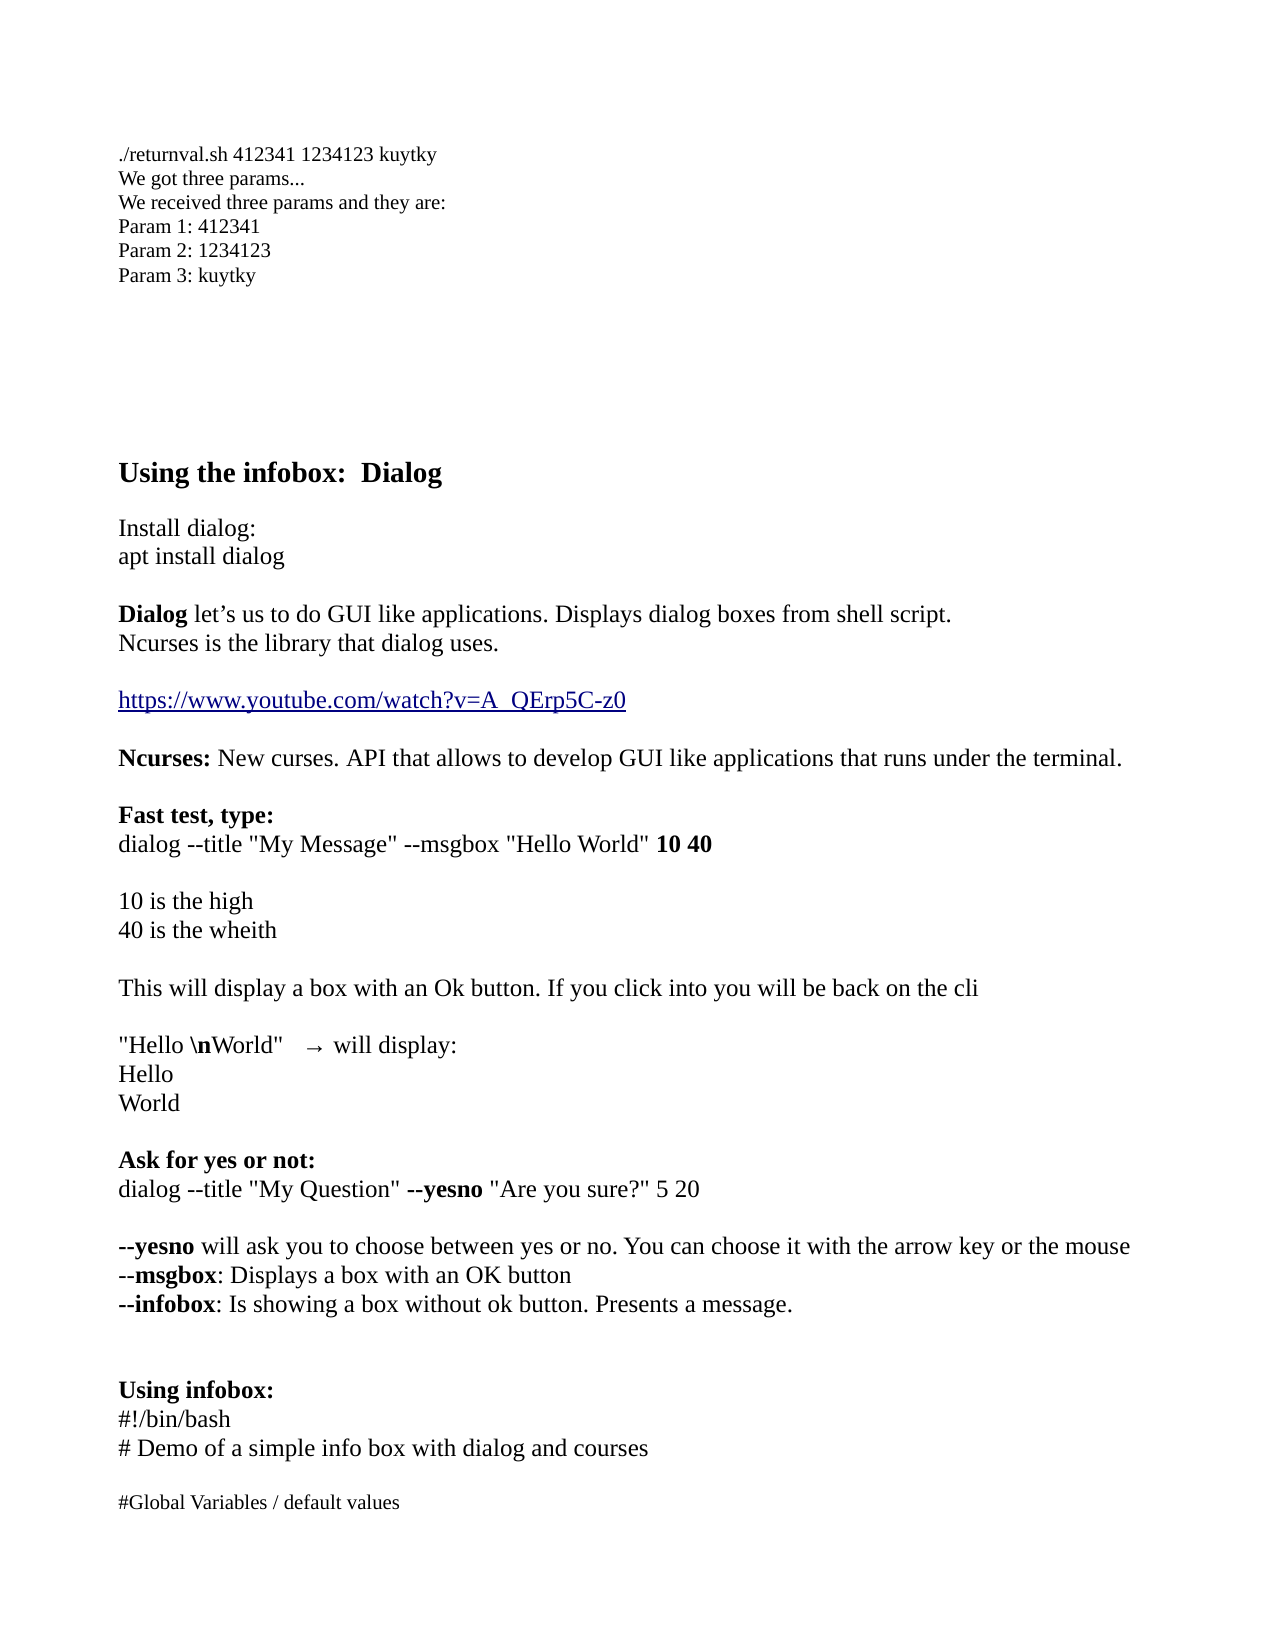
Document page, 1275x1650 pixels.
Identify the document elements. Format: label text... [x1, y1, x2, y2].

text dialog --title "My Question" --yesno "Are you sure?" 5 20 [118, 1174, 1157, 1203]
text Param 2: 1234123 [118, 238, 1157, 262]
text #Global Variables / default values [118, 1490, 1157, 1514]
text --msgbox: Displays a box with an OK button [118, 1260, 1157, 1289]
text # Demo of a simple info box with dialog and courses [118, 1433, 1157, 1461]
text This will display a box with an Ok button. If you click into you will be back on the cli [118, 973, 1157, 1001]
text 10 is the high [118, 886, 1157, 915]
text Param 1: 412341 [118, 214, 1157, 238]
text Hello [118, 1059, 1157, 1088]
text 40 is the wheith [118, 915, 1157, 944]
text Install dialog: [118, 513, 1157, 541]
text Ncurses: New curses. API that allows to develop GUI like applications that runs under the terminal. [118, 743, 1157, 771]
text apt install dialog [118, 541, 1157, 570]
text https://www.youtube.com/watch?v=A_QErp5C-z0 [118, 685, 1157, 714]
text Fast test, type: [118, 800, 1157, 829]
text Using the infobox: Dialog [118, 455, 1157, 488]
text "Hello \nWorld" → will display: [118, 1030, 1157, 1059]
text World [118, 1088, 1157, 1116]
text --infobox: Is showing a box without ok button. Presents a message. [118, 1289, 1157, 1318]
text ./returnval.sh 412341 1234123 kuytky [118, 142, 1157, 166]
text Using infobox: [118, 1375, 1157, 1404]
text --yesno will ask you to choose between yes or no. You can choose it with the arrow key or the mouse [118, 1231, 1157, 1260]
text #!/bin/bash [118, 1404, 1157, 1433]
text Dialog let’s us to do GUI like applications. Displays dialog boxes from shell script. [118, 599, 1157, 628]
text Ncurses is the library that dialog uses. [118, 628, 1157, 656]
text We got three params... [118, 166, 1157, 190]
text Param 3: kuytky [118, 262, 1157, 287]
text Ask for yes or not: [118, 1145, 1157, 1174]
text dialog --title "My Message" --msgbox "Hello World" 10 40 [118, 829, 1157, 858]
text We received three params and they are: [118, 190, 1157, 214]
